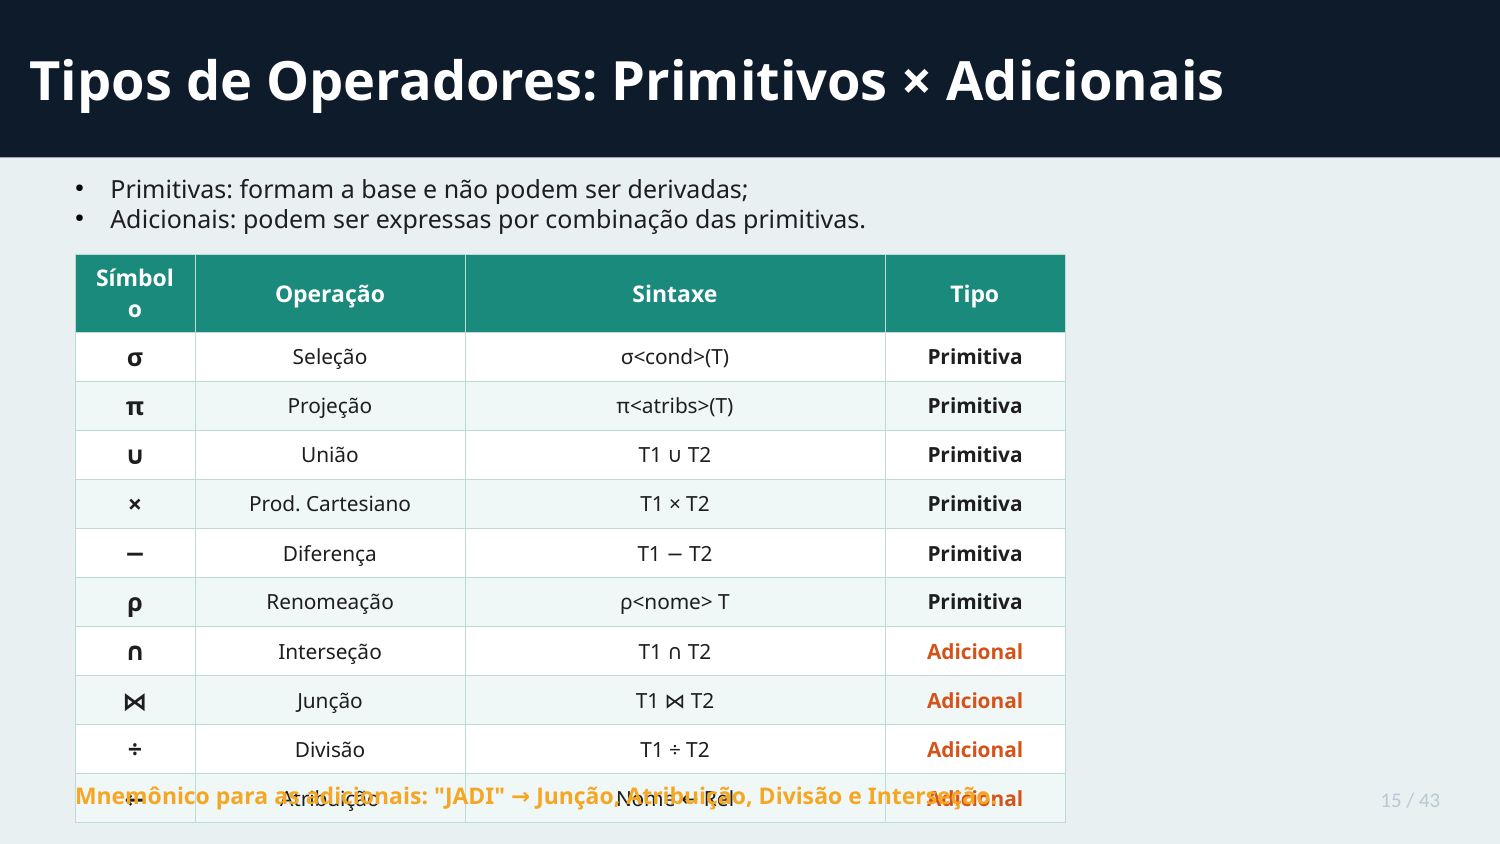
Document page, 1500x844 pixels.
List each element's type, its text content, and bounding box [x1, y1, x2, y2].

table_cell Seleção [196, 333, 465, 381]
table_cell Primitiva [886, 480, 1065, 528]
table_header Operação [196, 255, 465, 332]
table_cell ← [76, 818, 195, 822]
table_cell T1 × T2 [466, 480, 885, 528]
table_cell T1 ÷ T2 [466, 725, 885, 772]
table_cell Nome ← Rel [466, 818, 885, 822]
table_cell Junção [196, 676, 465, 724]
table_cell Primitiva [886, 382, 1065, 430]
table_cell ÷ [76, 725, 195, 772]
table_cell T1 ∪ T2 [466, 431, 885, 479]
text_box [0, 0, 1500, 158]
table_cell Diferença [196, 529, 465, 577]
text_box Tipos de Operadores: Primitivos × Adicionais [29, 22, 1477, 135]
table_cell União [196, 431, 465, 479]
table_cell Adicional [886, 725, 1065, 772]
table_cell × [76, 480, 195, 528]
table_header Tipo [886, 255, 1065, 332]
table_cell ⋈ [76, 676, 195, 724]
table_cell Primitiva [886, 578, 1065, 626]
table_cell Projeção [196, 382, 465, 430]
table_cell ∩ [76, 627, 195, 675]
table_header Sintaxe [466, 255, 885, 332]
table_cell Interseção [196, 627, 465, 675]
table_cell Primitiva [886, 431, 1065, 479]
table_cell Atribuição [196, 818, 465, 822]
text_box Mnemônico para as adicionais: "JADI" → Junção, Atribuição, Divisão e Interseção. [74, 772, 1274, 818]
table_cell σ [76, 333, 195, 381]
table_cell Adicional [886, 627, 1065, 675]
table_cell − [76, 529, 195, 577]
table_cell σ<cond>(T) [466, 333, 885, 381]
text_box Primitivas: formam a base e não podem ser derivadas; Adicionais: podem ser expressas por combinação das primitivas. [74, 177, 1425, 230]
table_cell T1 ∩ T2 [466, 627, 885, 675]
table_cell Adicional [886, 818, 1065, 822]
table_cell Prod. Cartesiano [196, 480, 465, 528]
table_cell π<atribs>(T) [466, 382, 885, 430]
table_cell ∪ [76, 431, 195, 479]
table_cell Primitiva [886, 529, 1065, 577]
table_cell T1 ⋈ T2 [466, 676, 885, 724]
table_cell T1 − T2 [466, 529, 885, 577]
table_cell Renomeação [196, 578, 465, 626]
table_cell Divisão [196, 725, 465, 772]
table_cell π [76, 382, 195, 430]
text_box 15 / 43 [1274, 772, 1455, 825]
table_cell Adicional [886, 676, 1065, 724]
table_cell ρ [76, 578, 195, 626]
table_header Símbolo [76, 255, 195, 332]
table_cell ρ<nome> T [466, 578, 885, 626]
table_cell Primitiva [886, 333, 1065, 381]
